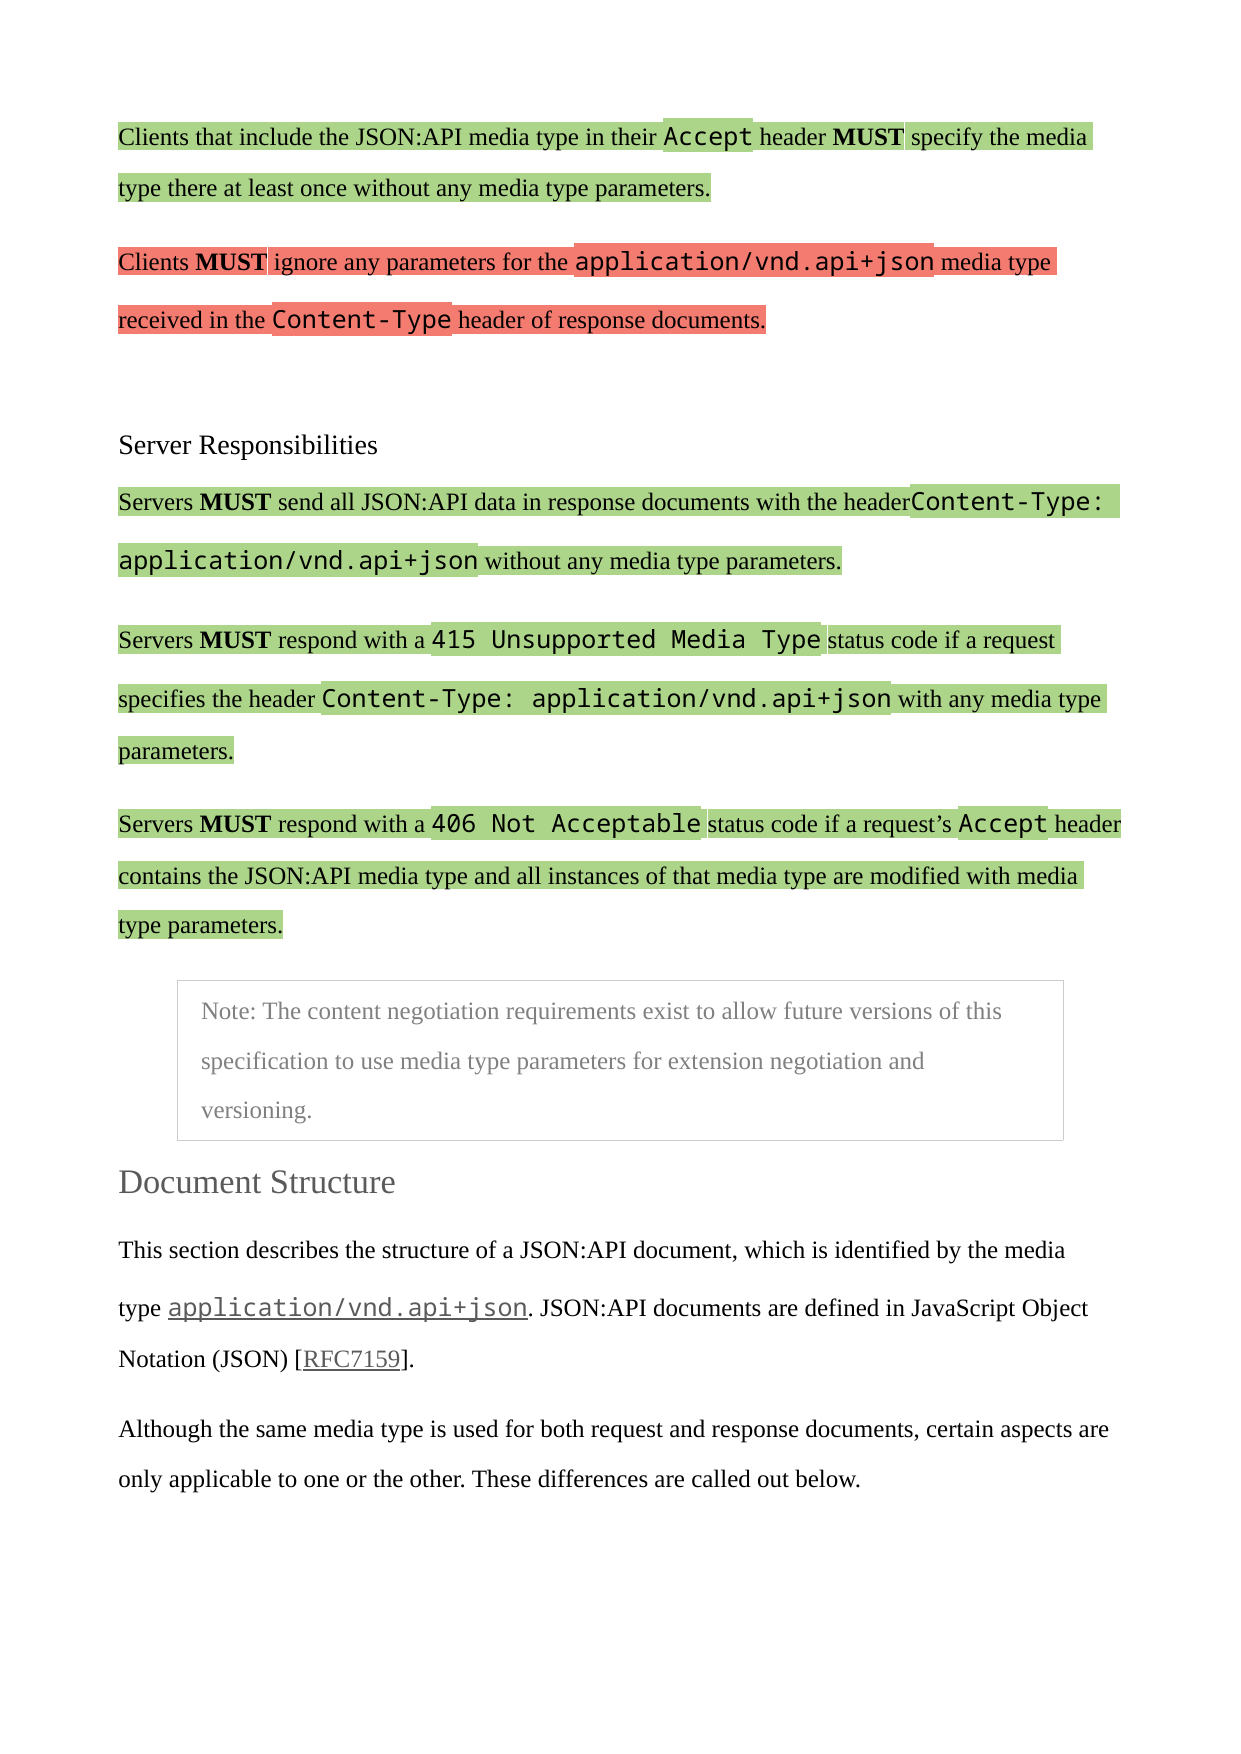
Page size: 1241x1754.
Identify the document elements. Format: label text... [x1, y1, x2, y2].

text Servers MUST respond with a 415 Unsupported Media Type status code if a request specifies the header Content-Type: application/vnd.api+json with any media type parameters. [118, 622, 1122, 764]
subtitle Server Responsibilities [118, 428, 1122, 460]
text Note: The content negotiation requirements exist to allow future versions of this specification to use media type parameters for extension negotiation and versioning. [178, 981, 1063, 1140]
text Clients that include the JSON:API media type in their Accept header MUST specify the media type there at least once without any media type parameters. [118, 118, 1122, 202]
text Servers MUST respond with a 406 Not Acceptable status code if a request’s Accept header contains the JSON:API media type and all instances of that media type are modified with media type parameters. [118, 806, 1122, 939]
text Servers MUST send all JSON:API data in response documents with the headerContent-Type: application/vnd.api+json without any media type parameters. [118, 484, 1122, 577]
text Clients MUST ignore any parameters for the application/vnd.api+json media type received in the Content-Type header of response documents. [118, 243, 1122, 336]
text This section describes the structure of a JSON:API document, which is identified by the media type application/vnd.api+json. JSON:API documents are defined in JavaScript Object Notation (JSON) [RFC7159]. [118, 1236, 1122, 1373]
text Although the same media type is used for both request and response documents, certain aspects are only applicable to one or the other. These differences are called out below. [118, 1414, 1122, 1493]
subtitle Document Structure [118, 1161, 1122, 1200]
